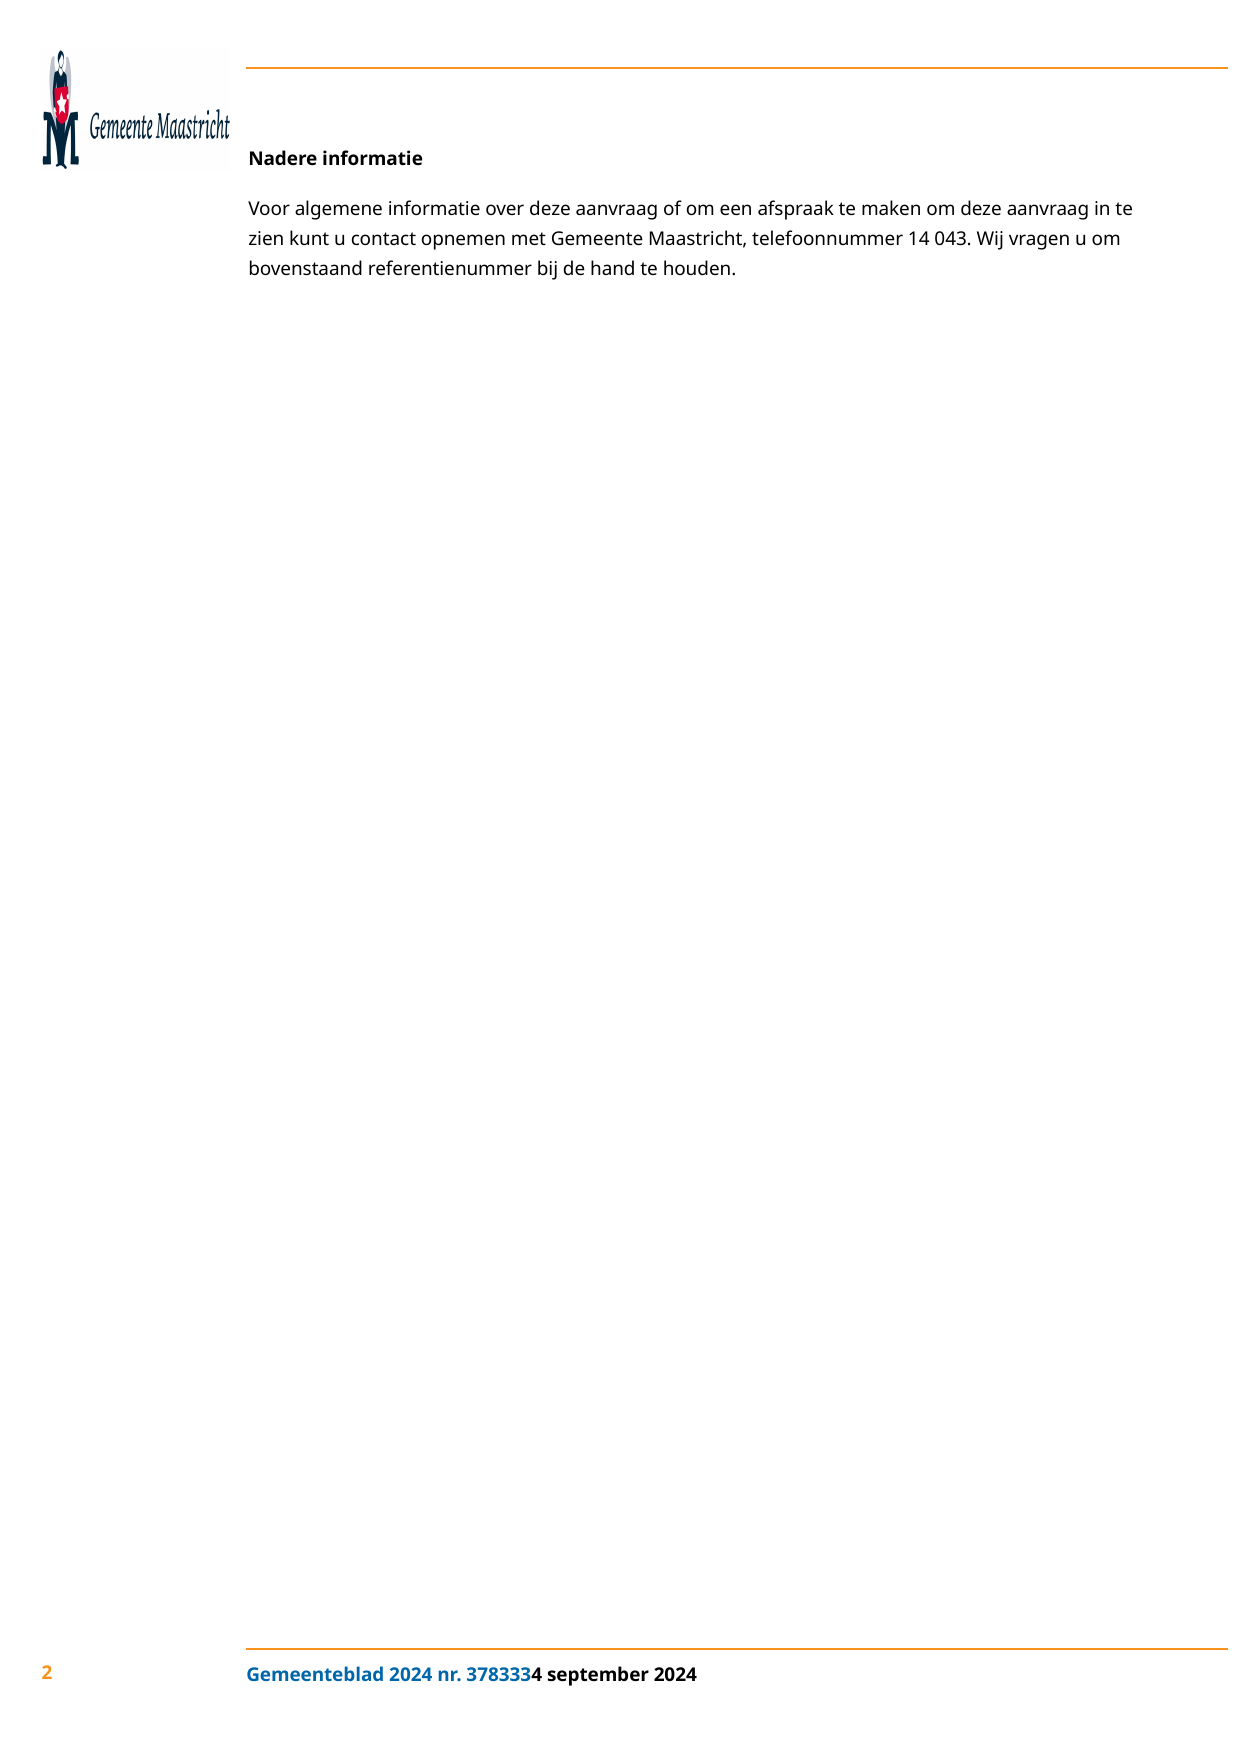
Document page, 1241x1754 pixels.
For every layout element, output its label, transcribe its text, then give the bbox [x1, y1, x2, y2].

text Nadere informatie [248, 145, 1152, 171]
text Voor algemene informatie over deze aanvraag of om een afspraak te maken om deze aanvraag in te zien kunt u contact opnemen met Gemeente Maastricht, telefoonnummer 14 043. Wij vragen u om bovenstaand referentienummer bij de hand te houden. [248, 196, 1152, 281]
picture [41, 47, 231, 172]
